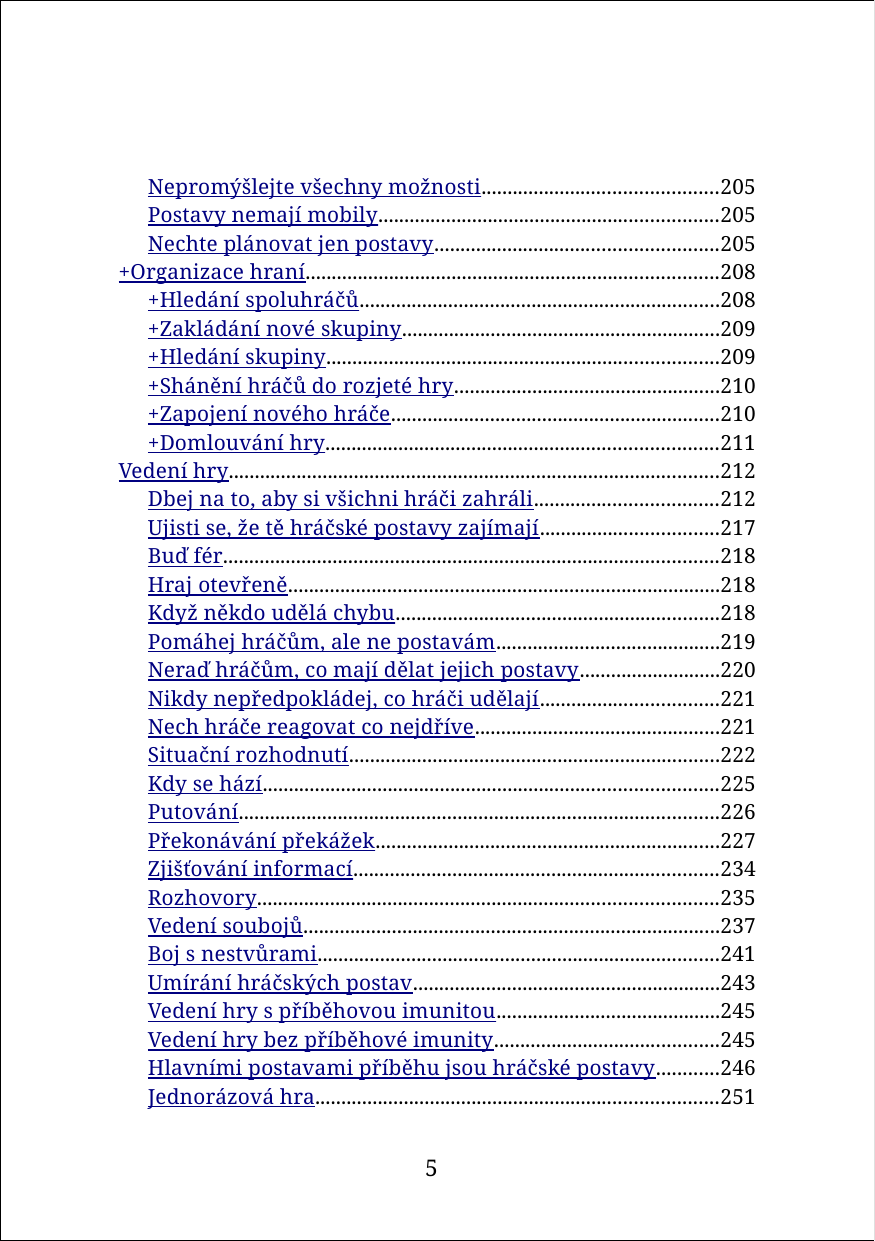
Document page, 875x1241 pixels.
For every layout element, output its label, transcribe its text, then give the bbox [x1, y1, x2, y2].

text +Zapojení nového hráče 210 [148, 399, 756, 428]
text Dbej na to, aby si všichni hráči zahráli 212 [148, 484, 756, 513]
text Zjišťování informací 234 [148, 854, 756, 883]
text Vedení soubojů 237 [148, 911, 756, 939]
text +Shánění hráčů do rozjeté hry 210 [148, 371, 756, 399]
text +Domlouvání hry 211 [148, 428, 756, 456]
text Vedení hry bez příběhové imunity 245 [148, 1025, 756, 1053]
text Neraď hráčům, co mají dělat jejich postavy 220 [148, 655, 756, 684]
text +Organizace hraní 208 [118, 257, 756, 286]
text Rozhovory 235 [148, 883, 756, 911]
text +Zakládání nové skupiny 209 [148, 314, 756, 342]
text Vedení hry s příběhovou imunitou 245 [148, 996, 756, 1025]
text Pomáhej hráčům, ale ne postavám 219 [148, 627, 756, 655]
text Buď fér 218 [148, 541, 756, 570]
text Postavy nemají mobily 205 [148, 200, 756, 229]
text Kdy se hází 225 [148, 769, 756, 797]
text Vedení hry 212 [118, 456, 756, 484]
text Překonávání překážek 227 [148, 826, 756, 854]
text Hlavními postavami příběhu jsou hráčské postavy 246 [148, 1053, 756, 1082]
text Nech hráče reagovat co nejdříve 221 [148, 712, 756, 741]
text +Hledání spoluhráčů 208 [148, 286, 756, 314]
text Putování 226 [148, 797, 756, 826]
text Boj s nestvůrami 241 [148, 939, 756, 968]
text Situační rozhodnutí 222 [148, 741, 756, 769]
text +Hledání skupiny 209 [148, 342, 756, 371]
text Ujisti se, že tě hráčské postavy zajímají 217 [148, 513, 756, 541]
text Nikdy nepředpokládej, co hráči udělají 221 [148, 684, 756, 712]
text Hraj otevřeně 218 [148, 570, 756, 598]
text Nepromýšlejte všechny možnosti 205 [148, 172, 756, 200]
text Nechte plánovat jen postavy 205 [148, 229, 756, 257]
text Jednorázová hra 251 [148, 1082, 756, 1110]
text Umírání hráčských postav 243 [148, 968, 756, 996]
text Když někdo udělá chybu 218 [148, 598, 756, 627]
